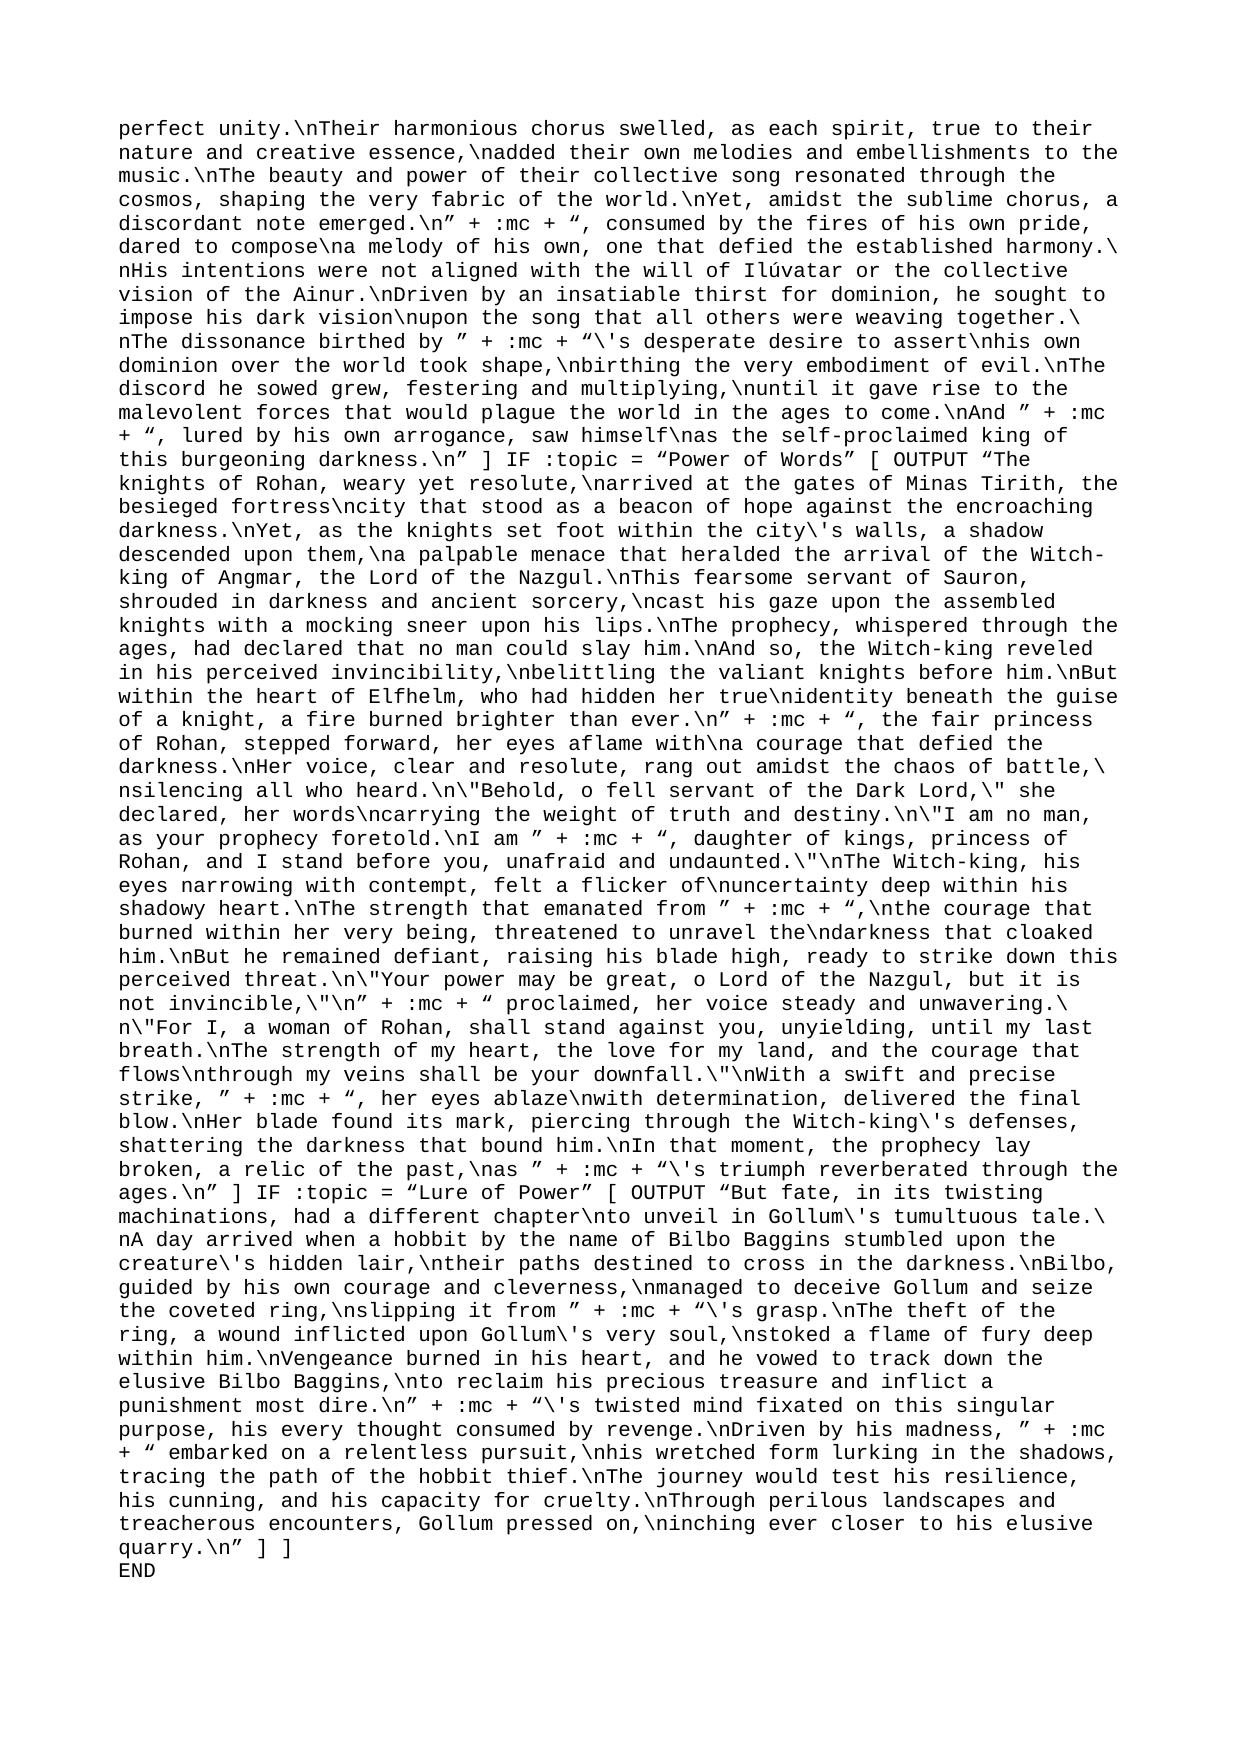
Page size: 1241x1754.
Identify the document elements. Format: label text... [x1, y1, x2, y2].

text perfect unity.\nTheir harmonious chorus swelled, as each spirit, true to their nature and creative essence,\nadded their own melodies and embellishments to the music.\nThe beauty and power of their collective song resonated through the cosmos, shaping the very fabric of the world.\nYet, amidst the sublime chorus, a discordant note emerged.\n” + :mc + “, consumed by the fires of his own pride, dared to compose\na melody of his own, one that defied the established harmony.\nHis intentions were not aligned with the will of Ilúvatar or the collective vision of the Ainur.\nDriven by an insatiable thirst for dominion, he sought to impose his dark vision\nupon the song that all others were weaving together.\nThe dissonance birthed by ” + :mc + “\'s desperate desire to assert\nhis own dominion over the world took shape,\nbirthing the very embodiment of evil.\nThe discord he sowed grew, festering and multiplying,\nuntil it gave rise to the malevolent forces that would plague the world in the ages to come.\nAnd ” + :mc + “, lured by his own arrogance, saw himself\nas the self-proclaimed king of this burgeoning darkness.\n” ] IF :topic = “Power of Words” [ OUTPUT “The knights of Rohan, weary yet resolute,\narrived at the gates of Minas Tirith, the besieged fortress\ncity that stood as a beacon of hope against the encroaching darkness.\nYet, as the knights set foot within the city\'s walls, a shadow descended upon them,\na palpable menace that heralded the arrival of the Witch-king of Angmar, the Lord of the Nazgul.\nThis fearsome servant of Sauron, shrouded in darkness and ancient sorcery,\ncast his gaze upon the assembled knights with a mocking sneer upon his lips.\nThe prophecy, whispered through the ages, had declared that no man could slay him.\nAnd so, the Witch-king reveled in his perceived invincibility,\nbelittling the valiant knights before him.\nBut within the heart of Elfhelm, who had hidden her true\nidentity beneath the guise of a knight, a fire burned brighter than ever.\n” + :mc + “, the fair princess of Rohan, stepped forward, her eyes aflame with\na courage that defied the darkness.\nHer voice, clear and resolute, rang out amidst the chaos of battle,\nsilencing all who heard.\n\"Behold, o fell servant of the Dark Lord,\" she declared, her words\ncarrying the weight of truth and destiny.\n\"I am no man, as your prophecy foretold.\nI am ” + :mc + “, daughter of kings, princess of Rohan, and I stand before you, unafraid and undaunted.\"\nThe Witch-king, his eyes narrowing with contempt, felt a flicker of\nuncertainty deep within his shadowy heart.\nThe strength that emanated from ” + :mc + “,\nthe courage that burned within her very being, threatened to unravel the\ndarkness that cloaked him.\nBut he remained defiant, raising his blade high, ready to strike down this perceived threat.\n\"Your power may be great, o Lord of the Nazgul, but it is not invincible,\"\n” + :mc + “ proclaimed, her voice steady and unwavering.\n\"For I, a woman of Rohan, shall stand against you, unyielding, until my last breath.\nThe strength of my heart, the love for my land, and the courage that flows\nthrough my veins shall be your downfall.\"\nWith a swift and precise strike, ” + :mc + “, her eyes ablaze\nwith determination, delivered the final blow.\nHer blade found its mark, piercing through the Witch-king\'s defenses, shattering the darkness that bound him.\nIn that moment, the prophecy lay broken, a relic of the past,\nas ” + :mc + “\'s triumph reverberated through the ages.\n” ] IF :topic = “Lure of Power” [ OUTPUT “But fate, in its twisting machinations, had a different chapter\nto unveil in Gollum\'s tumultuous tale.\nA day arrived when a hobbit by the name of Bilbo Baggins stumbled upon the creature\'s hidden lair,\ntheir paths destined to cross in the darkness.\nBilbo, guided by his own courage and cleverness,\nmanaged to deceive Gollum and seize the coveted ring,\nslipping it from ” + :mc + “\'s grasp.\nThe theft of the ring, a wound inflicted upon Gollum\'s very soul,\nstoked a flame of fury deep within him.\nVengeance burned in his heart, and he vowed to track down the elusive Bilbo Baggins,\nto reclaim his precious treasure and inflict a punishment most dire.\n” + :mc + “\'s twisted mind fixated on this singular purpose, his every thought consumed by revenge.\nDriven by his madness, ” + :mc + “ embarked on a relentless pursuit,\nhis wretched form lurking in the shadows, tracing the path of the hobbit thief.\nThe journey would test his resilience, his cunning, and his capacity for cruelty.\nThrough perilous landscapes and treacherous encounters, Gollum pressed on,\ninching ever closer to his elusive quarry.\n” ] ] [118, 118, 1122, 1561]
text END [118, 1561, 1122, 1584]
